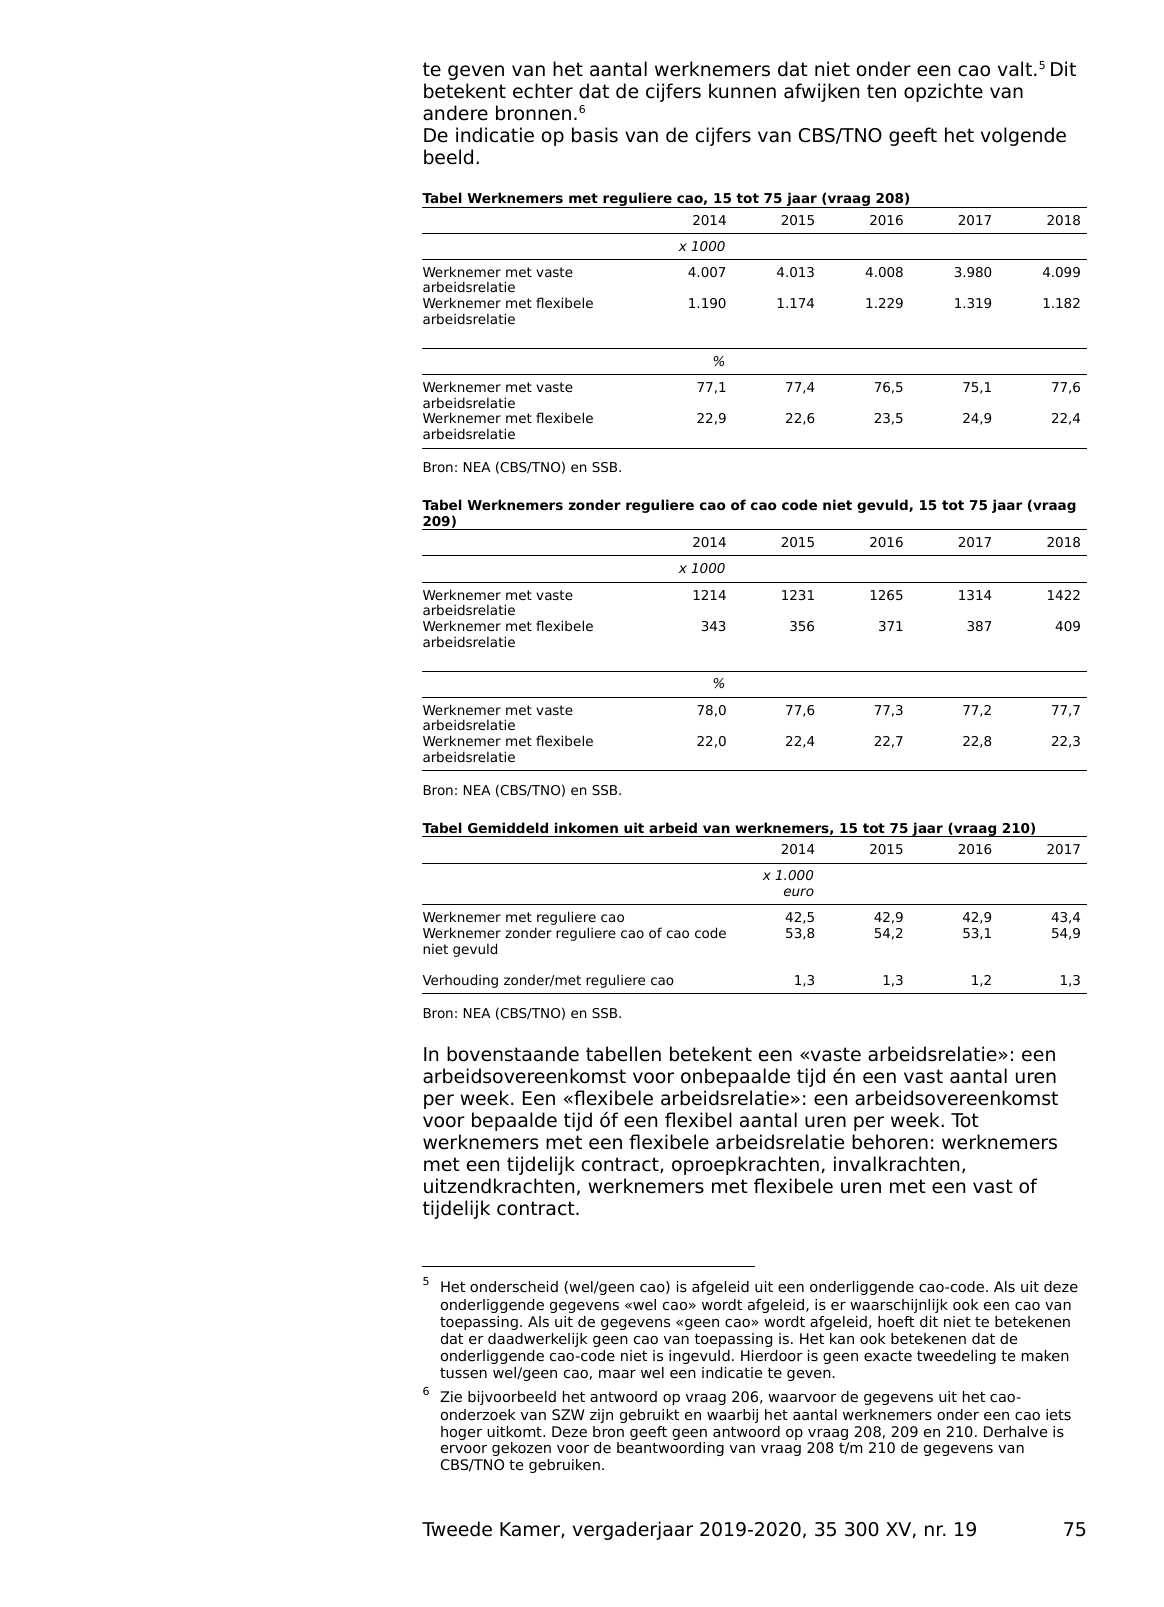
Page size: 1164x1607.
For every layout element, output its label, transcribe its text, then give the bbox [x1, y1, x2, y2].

table_cell 356 [732, 619, 821, 650]
table_cell [422, 650, 644, 671]
table_cell 22,3 [998, 734, 1087, 770]
table_cell Bron: NEA (CBS/TNO) en SSB. [422, 994, 1087, 1022]
table_cell 387 [910, 619, 998, 650]
table_cell 371 [821, 619, 909, 650]
table_cell [732, 349, 821, 374]
table_cell [998, 234, 1087, 259]
table_cell 1,3 [821, 973, 909, 993]
table_cell 3.980 [910, 260, 998, 296]
text Het onderscheid (wel/geen cao) is afgeleid uit een onderliggende cao-code. Als uit deze onderliggende gegevens «wel cao» wordt afgeleid, is er waarschijnlijk ook een cao van toepassing. Als uit de gegevens «geen cao» wordt afgeleid, hoeft dit niet te betekenen dat er daadwerkelijk geen cao van toepassing is. Het kan ook betekenen dat de onderliggende cao-code niet is ingevuld. Hierdoor is geen exacte tweedeling te maken tussen wel/geen cao, maar wel een indicatie te geven. [422, 1275, 1087, 1382]
table_cell 2014 [732, 837, 821, 862]
text De indicatie op basis van de cijfers van CBS/TNO geeft het volgende beeld. [422, 125, 1087, 169]
table_cell [422, 328, 644, 348]
table_cell 1.190 [644, 296, 732, 327]
table_cell [732, 556, 821, 582]
table_cell 2015 [732, 208, 821, 233]
table_cell 22,8 [910, 734, 998, 770]
table_cell % [644, 672, 732, 697]
table_cell 75,1 [910, 375, 998, 411]
table_cell [422, 530, 644, 555]
table_cell [644, 328, 732, 348]
table_cell [732, 672, 821, 697]
table_cell [821, 234, 909, 259]
table_cell [910, 957, 998, 973]
table_cell 77,4 [732, 375, 821, 411]
table_cell [732, 328, 821, 348]
table_cell Werknemer zonder reguliere cao of cao code niet gevuld [422, 926, 732, 957]
table_cell [910, 650, 998, 671]
table_cell [998, 650, 1087, 671]
table_cell x 1000 [644, 556, 732, 582]
table_cell [998, 328, 1087, 348]
table_cell [998, 349, 1087, 374]
table_cell 343 [644, 619, 732, 650]
table_cell [821, 349, 909, 374]
table_cell [732, 650, 821, 671]
table_cell 76,5 [821, 375, 909, 411]
table_cell 23,5 [821, 411, 909, 447]
table_cell 2016 [821, 208, 909, 233]
table_cell [821, 328, 909, 348]
table_cell Werknemer met flexibele arbeidsrelatie [422, 734, 644, 770]
table_cell 2017 [910, 530, 998, 555]
table_cell 1,2 [910, 973, 998, 993]
table_cell [422, 837, 732, 862]
table_cell [910, 672, 998, 697]
table_cell 1314 [910, 583, 998, 619]
table_cell 77,6 [732, 698, 821, 734]
table_cell 2018 [998, 530, 1087, 555]
table_cell 2017 [998, 837, 1087, 862]
table_cell [422, 864, 732, 904]
table_cell Verhouding zonder/met reguliere cao [422, 973, 732, 993]
table_cell 53,1 [910, 926, 998, 957]
table_cell [998, 556, 1087, 582]
table_cell [821, 864, 909, 904]
table_cell 1.229 [821, 296, 909, 327]
table_cell [910, 349, 998, 374]
table_cell 42,9 [821, 905, 909, 926]
table_cell [422, 556, 644, 582]
table_cell 42,5 [732, 905, 821, 926]
table_cell 1422 [998, 583, 1087, 619]
table_cell [910, 328, 998, 348]
table_cell Bron: NEA (CBS/TNO) en SSB. [422, 449, 1087, 476]
table_cell [910, 234, 998, 259]
table_cell 4.007 [644, 260, 732, 296]
text In bovenstaande tabellen betekent een «vaste arbeidsrelatie»: een arbeidsovereenkomst voor onbepaalde tijd én een vast aantal uren per week. Een «flexibele arbeidsrelatie»: een arbeidsovereenkomst voor bepaalde tijd óf een flexibel aantal uren per week. Tot werknemers met een flexibele arbeidsrelatie behoren: werknemers met een tijdelijk contract, oproepkrachten, invalkrachten, uitzendkrachten, werknemers met flexibele uren met een vast of tijdelijk contract. [422, 1044, 1087, 1220]
table_cell [644, 650, 732, 671]
table_cell x 1.000 euro [732, 864, 821, 904]
table_cell 1,3 [732, 973, 821, 993]
table_cell 2016 [910, 837, 998, 862]
table_cell 1.182 [998, 296, 1087, 327]
table_cell 2015 [821, 837, 909, 862]
table_cell 1231 [732, 583, 821, 619]
table_cell % [644, 349, 732, 374]
table_cell 4.013 [732, 260, 821, 296]
table_cell 1.174 [732, 296, 821, 327]
table_cell 22,0 [644, 734, 732, 770]
table_cell Werknemer met reguliere cao [422, 905, 732, 926]
text te geven van het aantal werknemers dat niet onder een cao valt.Dit betekent echter dat de cijfers kunnen afwijken ten opzichte van andere bronnen. [422, 59, 1087, 125]
table_cell 409 [998, 619, 1087, 650]
table_cell 2016 [821, 530, 909, 555]
table_cell [422, 234, 644, 259]
table_cell 54,9 [998, 926, 1087, 957]
table_cell 77,7 [998, 698, 1087, 734]
table_cell 78,0 [644, 698, 732, 734]
table_cell [998, 672, 1087, 697]
table_cell 22,4 [998, 411, 1087, 447]
table_header Tabel Gemiddeld inkomen uit arbeid van werknemers, 15 tot 75 jaar (vraag 210) [422, 821, 1087, 836]
table_cell Werknemer met flexibele arbeidsrelatie [422, 296, 644, 327]
table_cell [422, 672, 644, 697]
table_header Tabel Werknemers zonder reguliere cao of cao code niet gevuld, 15 tot 75 jaar (vraag 209) [422, 498, 1087, 529]
table_cell 1,3 [998, 973, 1087, 993]
table_cell [821, 556, 909, 582]
table_cell Werknemer met vaste arbeidsrelatie [422, 375, 644, 411]
table_cell 2015 [732, 530, 821, 555]
table_cell 1265 [821, 583, 909, 619]
table_cell 22,7 [821, 734, 909, 770]
table_cell [422, 957, 732, 973]
table_cell 77,3 [821, 698, 909, 734]
table_cell [821, 957, 909, 973]
table_cell [821, 672, 909, 697]
table_cell 53,8 [732, 926, 821, 957]
text Zie bijvoorbeeld het antwoord op vraag 206, waarvoor de gegevens uit het cao-onderzoek van SZW zijn gebruikt en waarbij het aantal werknemers onder een cao iets hoger uitkomt. Deze bron geeft geen antwoord op vraag 208, 209 en 210. Derhalve is ervoor gekozen voor de beantwoording van vraag 208 t/m 210 de gegevens van CBS/TNO te gebruiken. [422, 1385, 1087, 1474]
table_cell 1.319 [910, 296, 998, 327]
table_cell x 1000 [644, 234, 732, 259]
table_header Tabel Werknemers met reguliere cao, 15 tot 75 jaar (vraag 208) [422, 191, 1087, 207]
table_cell [732, 957, 821, 973]
table_cell [821, 650, 909, 671]
table_cell 77,2 [910, 698, 998, 734]
table_cell [998, 864, 1087, 904]
table_cell 4.008 [821, 260, 909, 296]
table_cell Werknemer met flexibele arbeidsrelatie [422, 411, 644, 447]
table_cell Werknemer met vaste arbeidsrelatie [422, 698, 644, 734]
table_cell 2014 [644, 208, 732, 233]
table_cell 22,4 [732, 734, 821, 770]
table_cell 77,6 [998, 375, 1087, 411]
table_cell 2018 [998, 208, 1087, 233]
table_cell [422, 208, 644, 233]
table_cell Werknemer met vaste arbeidsrelatie [422, 583, 644, 619]
table_cell 22,9 [644, 411, 732, 447]
table_cell 24,9 [910, 411, 998, 447]
table_cell 4.099 [998, 260, 1087, 296]
table_cell [910, 864, 998, 904]
table_cell [732, 234, 821, 259]
table_cell [998, 957, 1087, 973]
table_cell 22,6 [732, 411, 821, 447]
table_cell 2017 [910, 208, 998, 233]
table_cell 1214 [644, 583, 732, 619]
table_cell [422, 349, 644, 374]
table_cell 42,9 [910, 905, 998, 926]
table_cell 2014 [644, 530, 732, 555]
table_cell 43,4 [998, 905, 1087, 926]
table_cell Werknemer met flexibele arbeidsrelatie [422, 619, 644, 650]
table_cell Werknemer met vaste arbeidsrelatie [422, 260, 644, 296]
table_cell [910, 556, 998, 582]
table_cell Bron: NEA (CBS/TNO) en SSB. [422, 771, 1087, 799]
table_cell 77,1 [644, 375, 732, 411]
table_cell 54,2 [821, 926, 909, 957]
